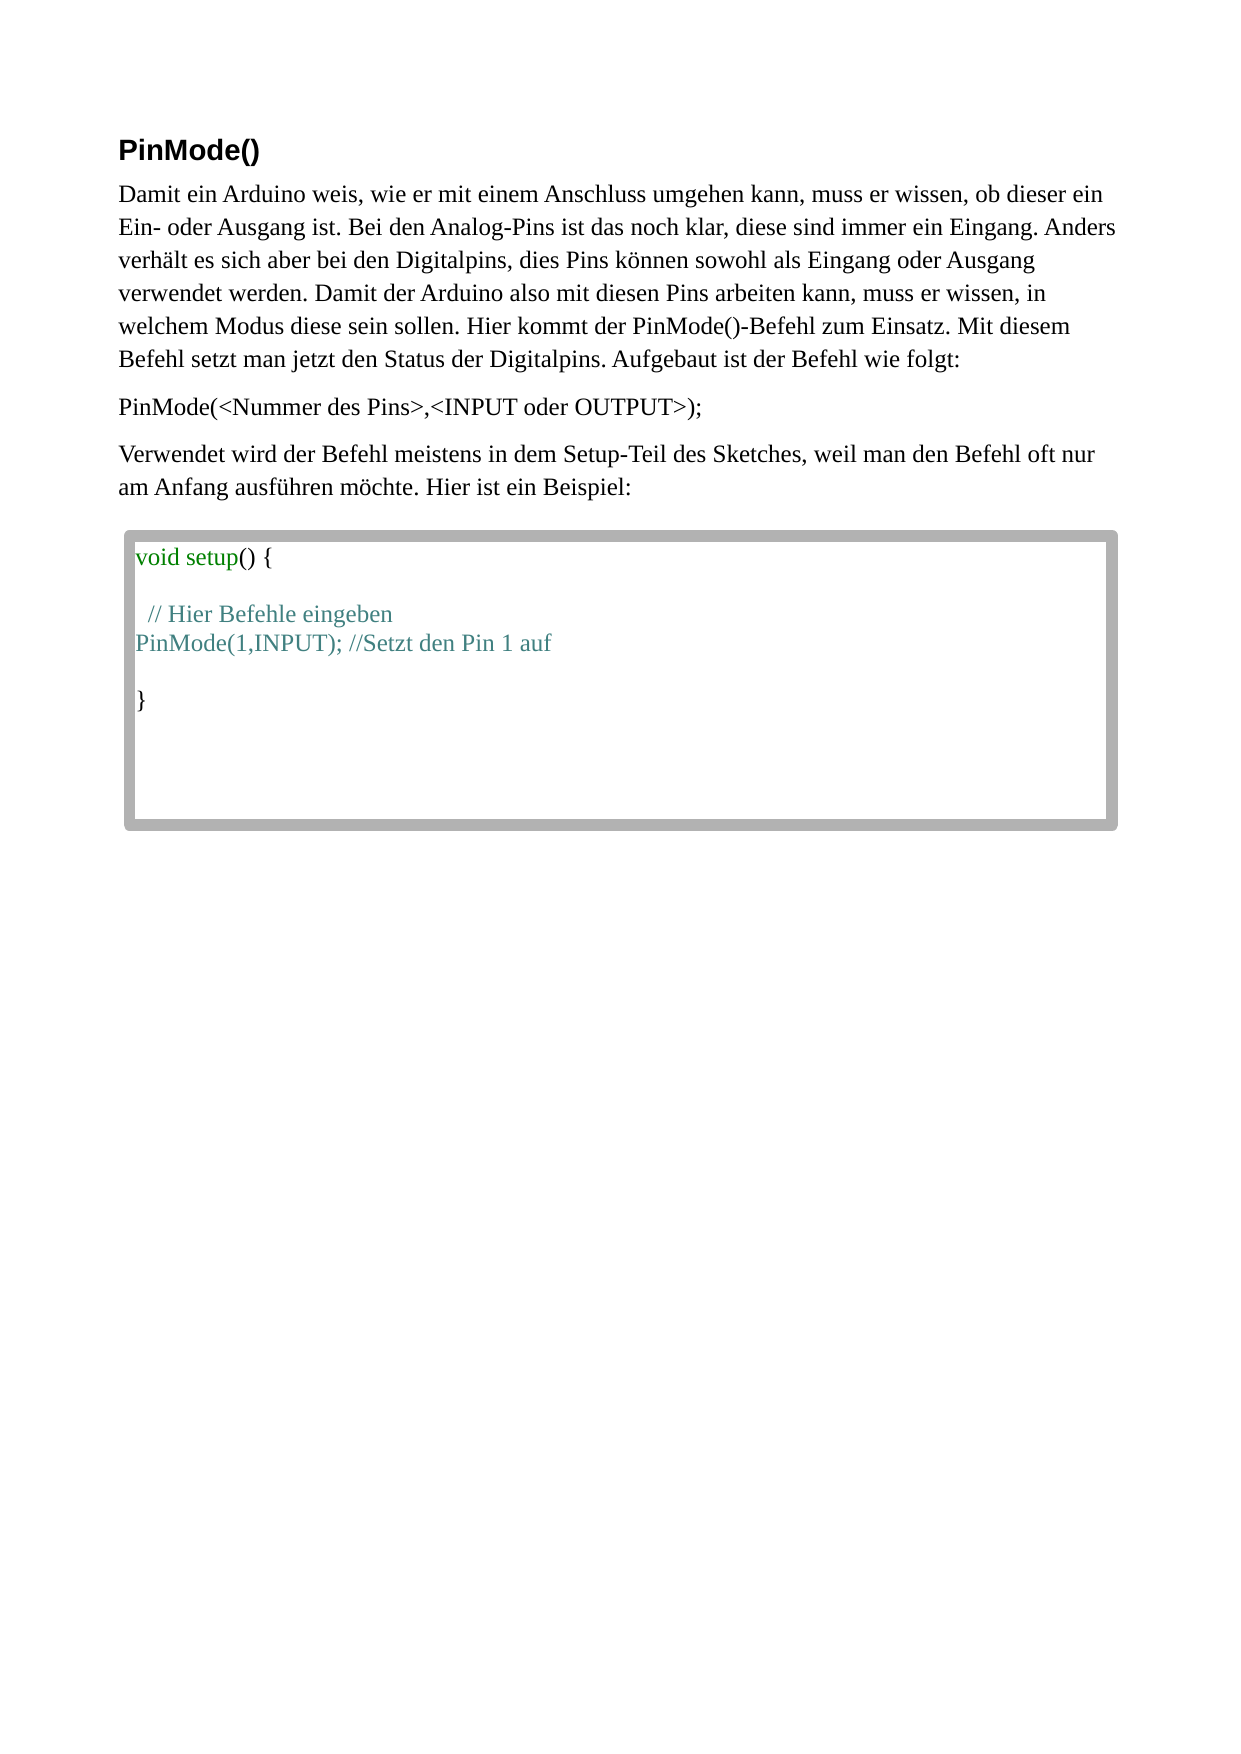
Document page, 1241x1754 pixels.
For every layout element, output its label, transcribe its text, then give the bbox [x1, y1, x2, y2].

text Damit ein Arduino weis, wie er mit einem Anschluss umgehen kann, muss er wissen, ob dieser ein Ein- oder Ausgang ist. Bei den Analog-Pins ist das noch klar, diese sind immer ein Eingang. Anders verhält es sich aber bei den Digitalpins, dies Pins können sowohl als Eingang oder Ausgang verwendet werden. Damit der Arduino also mit diesen Pins arbeiten kann, muss er wissen, in welchem Modus diese sein sollen. Hier kommt der PinMode()-Befehl zum Einsatz. Mit diesem Befehl setzt man jetzt den Status der Digitalpins. Aufgebaut ist der Befehl wie folgt: [118, 179, 1122, 373]
text Verwendet wird der Befehl meistens in dem Setup-Teil des Sketches, weil man den Befehl oft nur am Anfang ausführen möchte. Hier ist ein Beispiel: [118, 439, 1122, 501]
text PinMode(<Nummer des Pins>,<INPUT oder OUTPUT>); [118, 392, 1122, 420]
subtitle PinMode() [118, 133, 1122, 166]
